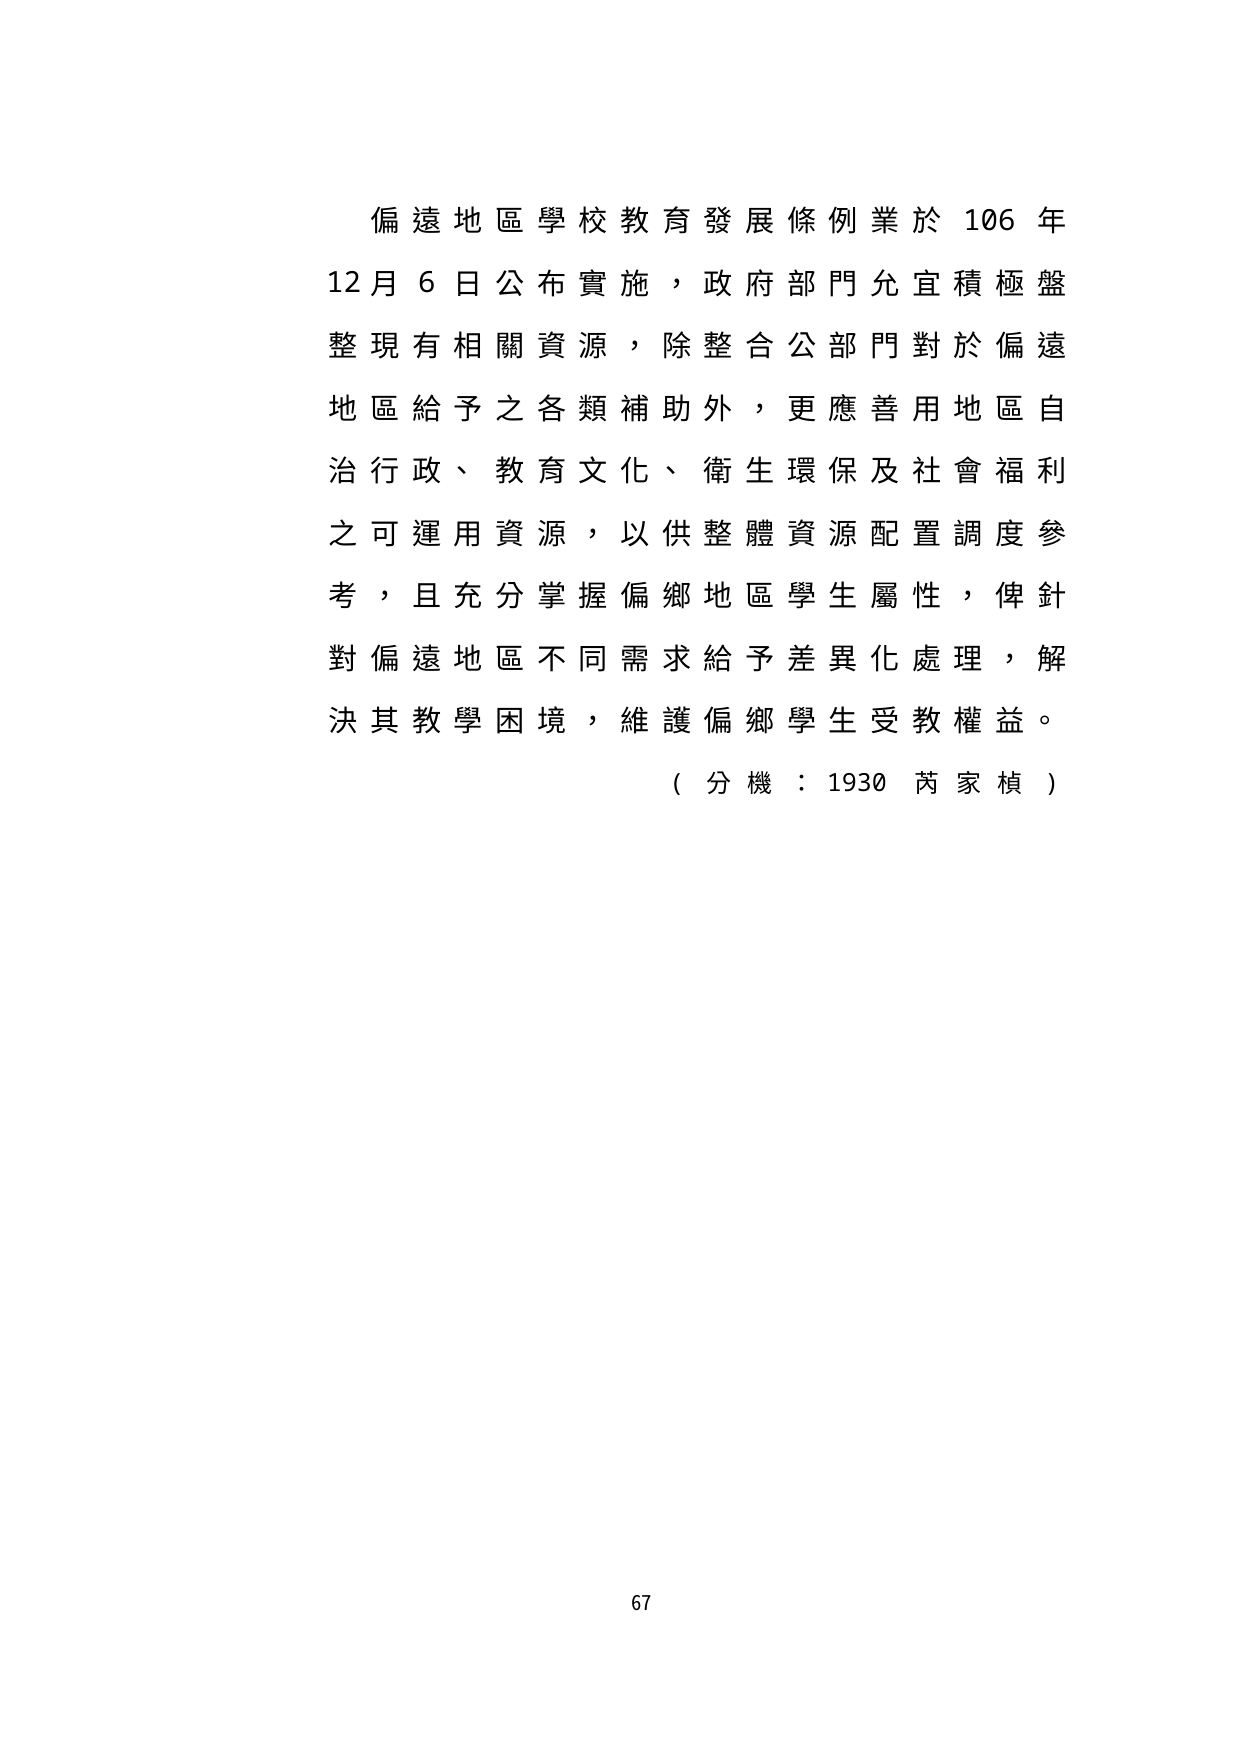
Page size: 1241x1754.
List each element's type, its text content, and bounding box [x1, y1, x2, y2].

text 偏遠地區學校教育發展條例業於106年12月6日公布實施，政府部門允宜積極盤整現有相關資源，除整合公部門對於偏遠地區給予之各類補助外，更應善用地區自治行政、教育文化、衛生環保及社會福利之可運用資源，以供整體資源配置調度參考，且充分掌握偏鄉地區學生屬性，俾針對偏遠地區不同需求給予差異化處理，解決其教學困境，維護偏鄉學生受教權益。 [286, 177, 1072, 740]
text (分機：1930 芮家楨) [197, 740, 1072, 802]
